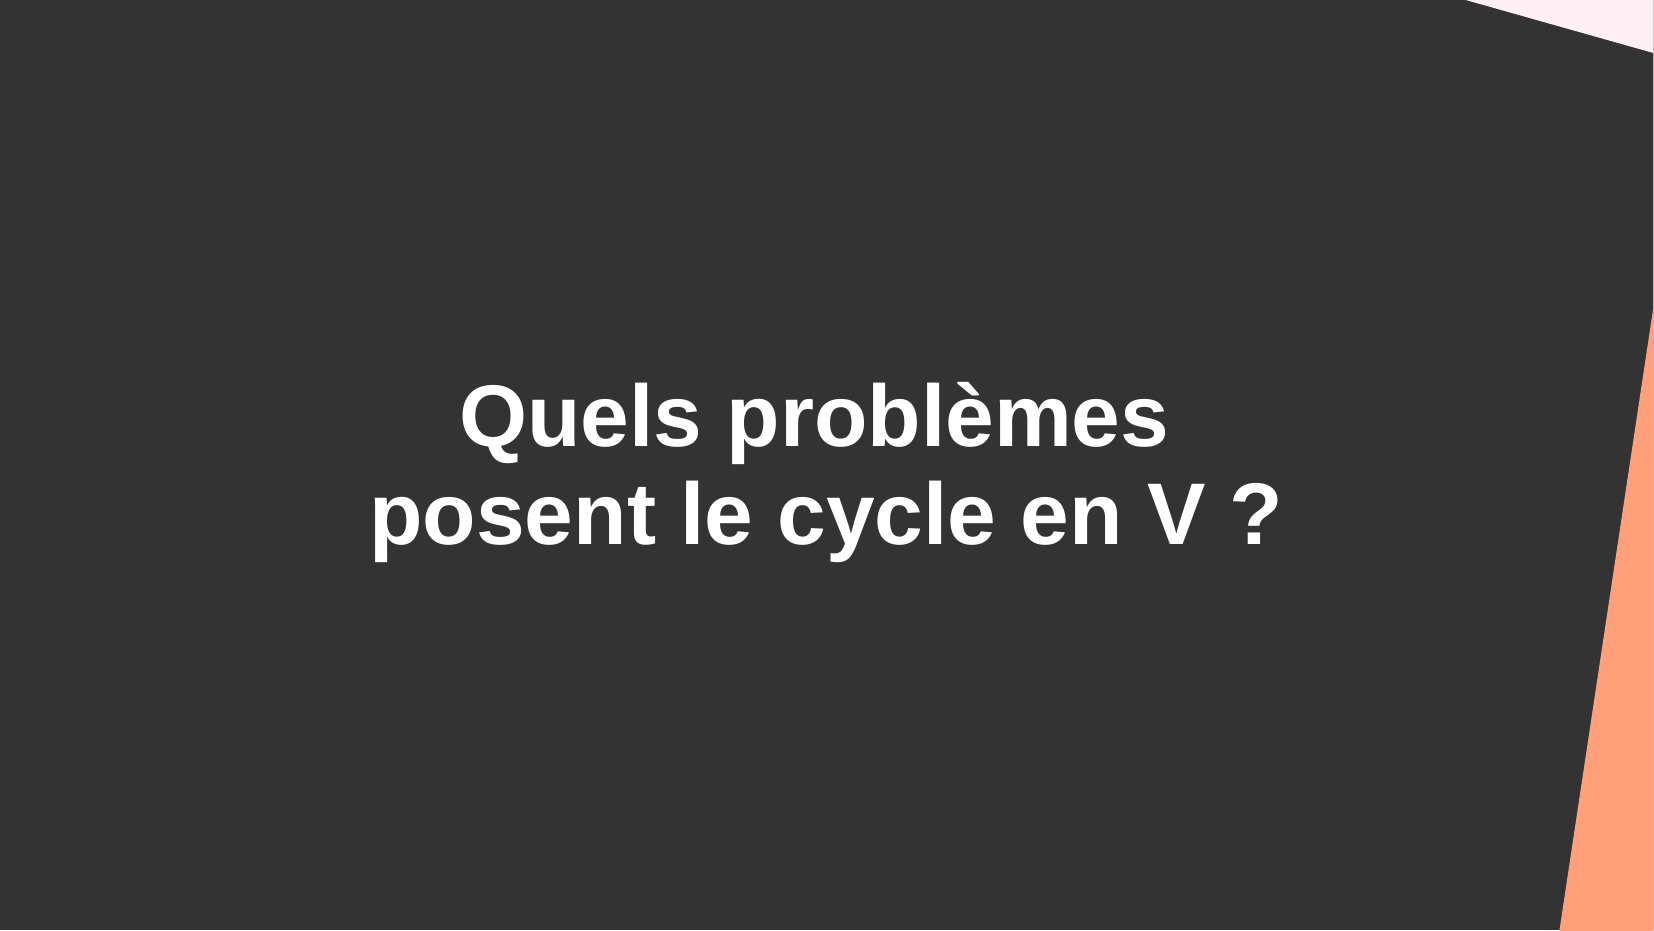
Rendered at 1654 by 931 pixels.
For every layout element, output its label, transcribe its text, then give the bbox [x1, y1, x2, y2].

text_box [1465, 0, 1654, 54]
text_box [1559, 303, 1654, 931]
title Quels problèmes posent le cycle en V ? [31, 367, 1622, 563]
